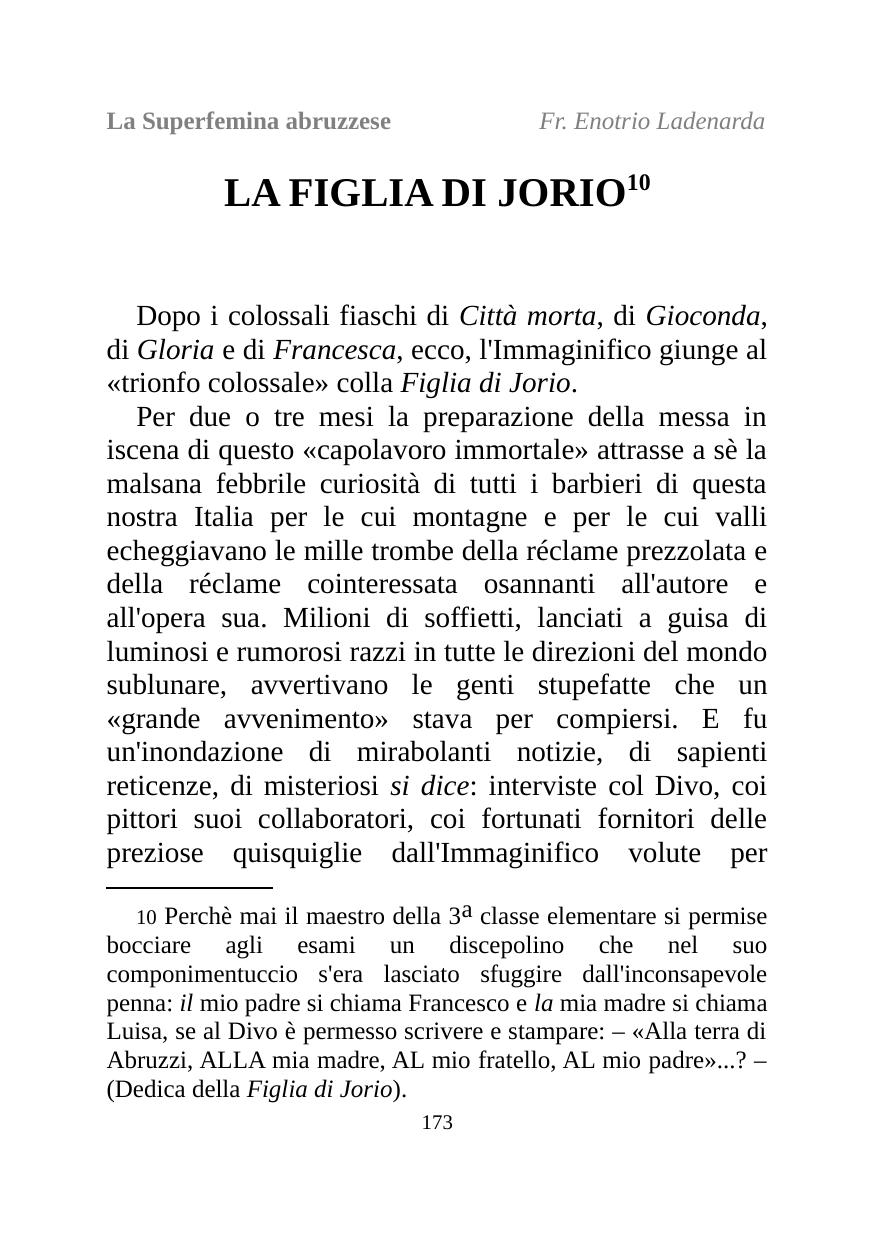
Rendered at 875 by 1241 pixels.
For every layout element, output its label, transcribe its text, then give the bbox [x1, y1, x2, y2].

text Perchè mai il maestro della 3a classe elementare si permise bocciare agli esami un discepolino che nel suo componimentuccio s'era lasciato sfuggire dall'inconsapevole penna: il mio padre si chiama Francesco e la mia madre si chiama Luisa, se al Divo è permesso scrivere e stampare: – «Alla terra di Abruzzi, ALLA mia madre, AL mio fratello, AL mio padre»...? – (Dedica della Figlia di Jorio). [106, 894, 768, 1103]
text Dopo i colossali fiaschi di Città morta, di Gioconda, di Gloria e di Francesca, ecco, l'Immaginifico giunge al «trionfo colossale» colla Figlia di Jorio. [106, 298, 768, 399]
text Per due o tre mesi la preparazione della messa in iscena di questo «capolavoro immortale» attrasse a sè la malsana febbrile curiosità di tutti i barbieri di questa nostra Italia per le cui montagne e per le cui valli echeggiavano le mille trombe della réclame prezzolata e della réclame cointeressata osannanti all'autore e all'opera sua. Milioni di soffietti, lanciati a guisa di luminosi e rumorosi razzi in tutte le direzioni del mondo sublunare, avvertivano le genti stupefatte che un «grande avvenimento» stava per compiersi. E fu un'inondazione di mirabolanti notizie, di sapienti reticenze, di misteriosi si dice: interviste col Divo, coi pittori suoi collaboratori, coi fortunati fornitori delle preziose quisquiglie dall'Immaginifico volute per [106, 399, 768, 868]
subtitle LA FIGLIA DI JORIO [106, 168, 768, 216]
